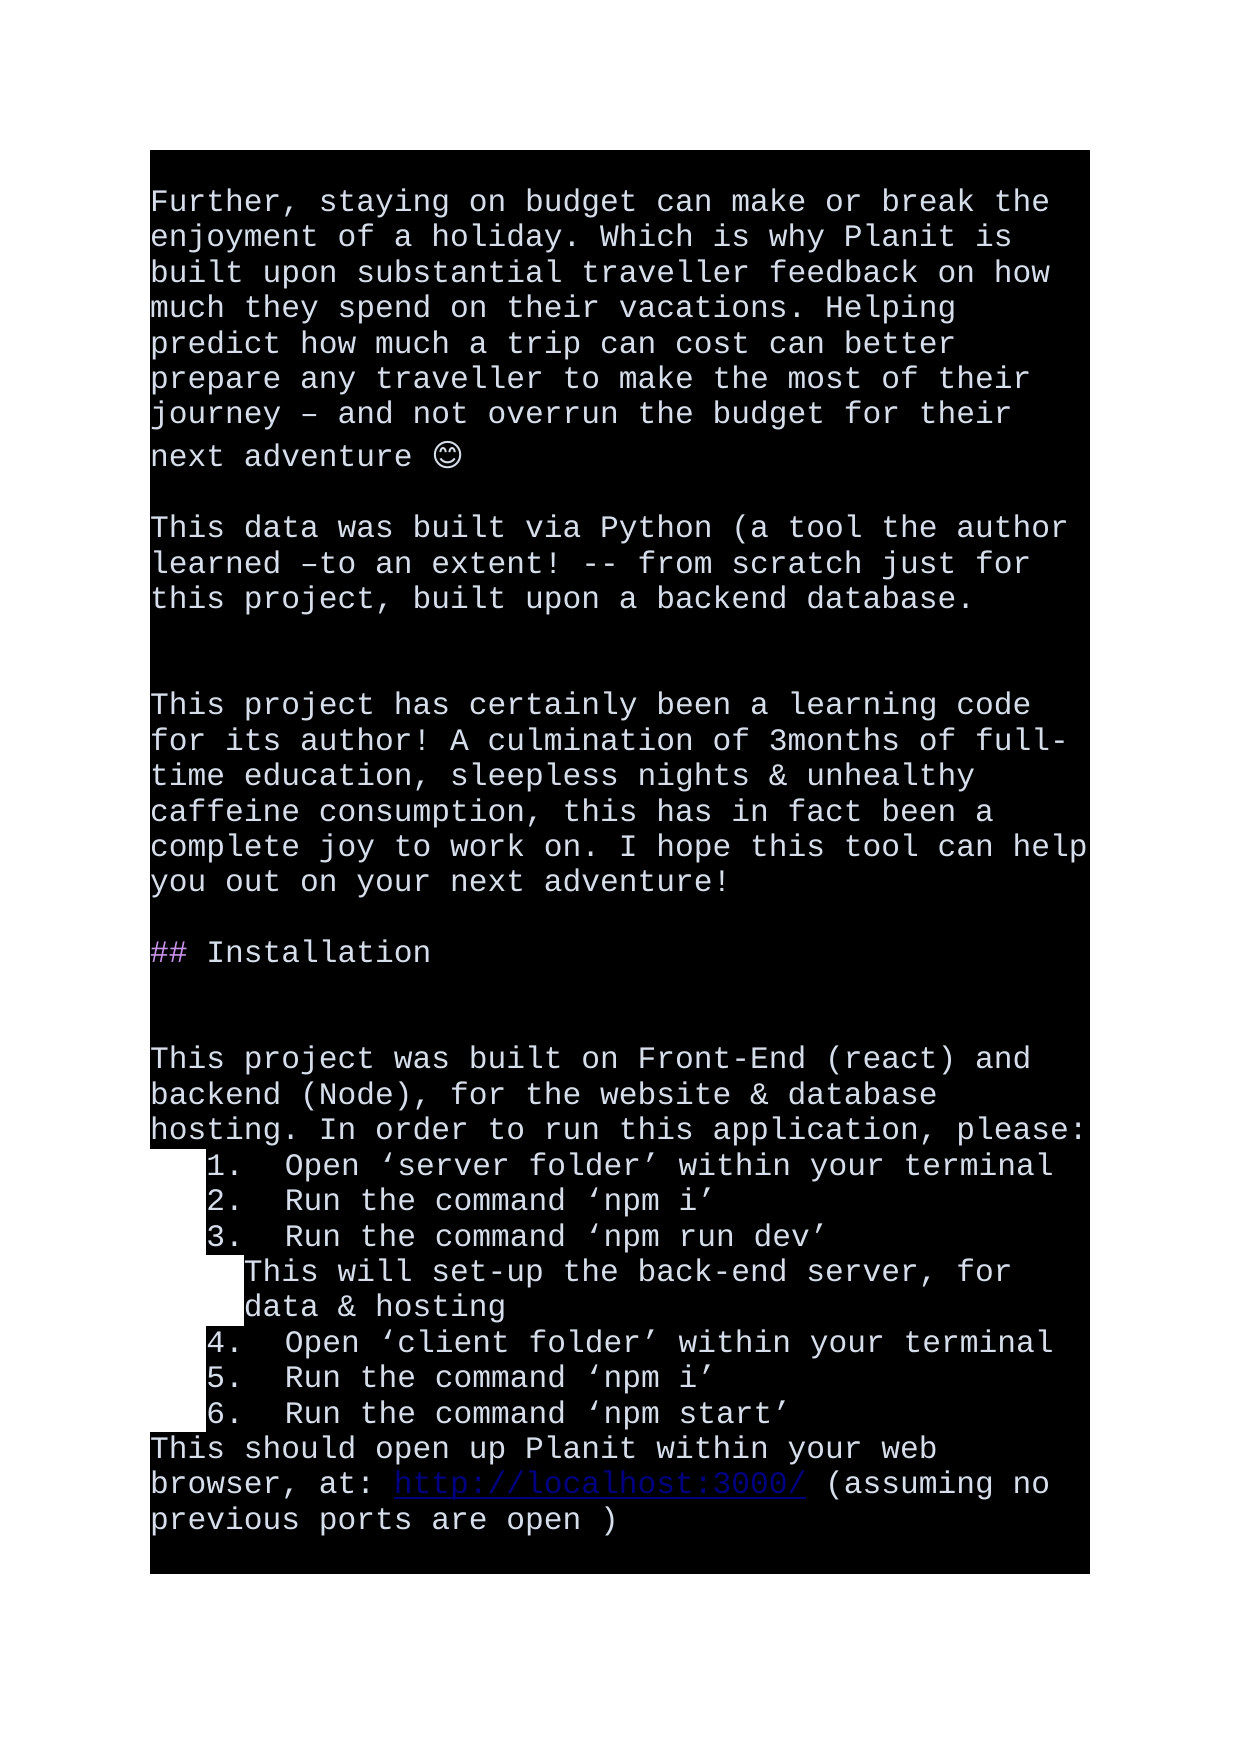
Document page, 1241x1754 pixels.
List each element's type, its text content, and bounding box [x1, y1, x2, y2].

list Run the command ‘npm run dev’ [206, 1220, 1090, 1255]
list Open ‘server folder’ within your terminal [206, 1149, 1090, 1184]
text ## Installation [150, 937, 1090, 972]
list Run the command ‘npm i’ [206, 1184, 1090, 1220]
text Further, staying on budget can make or break the enjoyment of a holiday. Which is why Planit is built upon substantial traveller feedback on how much they spend on their vacations. Helping predict how much a trip can cost can better prepare any traveller to make the most of their journey – and not overrun the budget for their next adventure 😊 [150, 185, 1090, 476]
text This data was built via Python (a tool the author learned –to an extent! -- from scratch just for this project, built upon a backend database. [150, 512, 1090, 618]
list Run the command ‘npm i’ [206, 1362, 1090, 1397]
list This will set-up the back-end server, for data & hosting [244, 1255, 1090, 1326]
text This project was built on Front-End (react) and backend (Node), for the website & database hosting. In order to run this application, please: [150, 1043, 1090, 1149]
text This project has certainly been a learning code for its author! A culmination of 3months of full-time education, sleepless nights & unhealthy caffeine consumption, this has in fact been a complete joy to work on. I hope this tool can help you out on your next adventure! [150, 689, 1090, 901]
list Run the command ‘npm start’ [206, 1397, 1090, 1432]
text This should open up Planit within your web browser, at: http://localhost:3000/ (assuming no previous ports are open ) [150, 1432, 1090, 1539]
list Open ‘client folder’ within your terminal [206, 1326, 1090, 1362]
